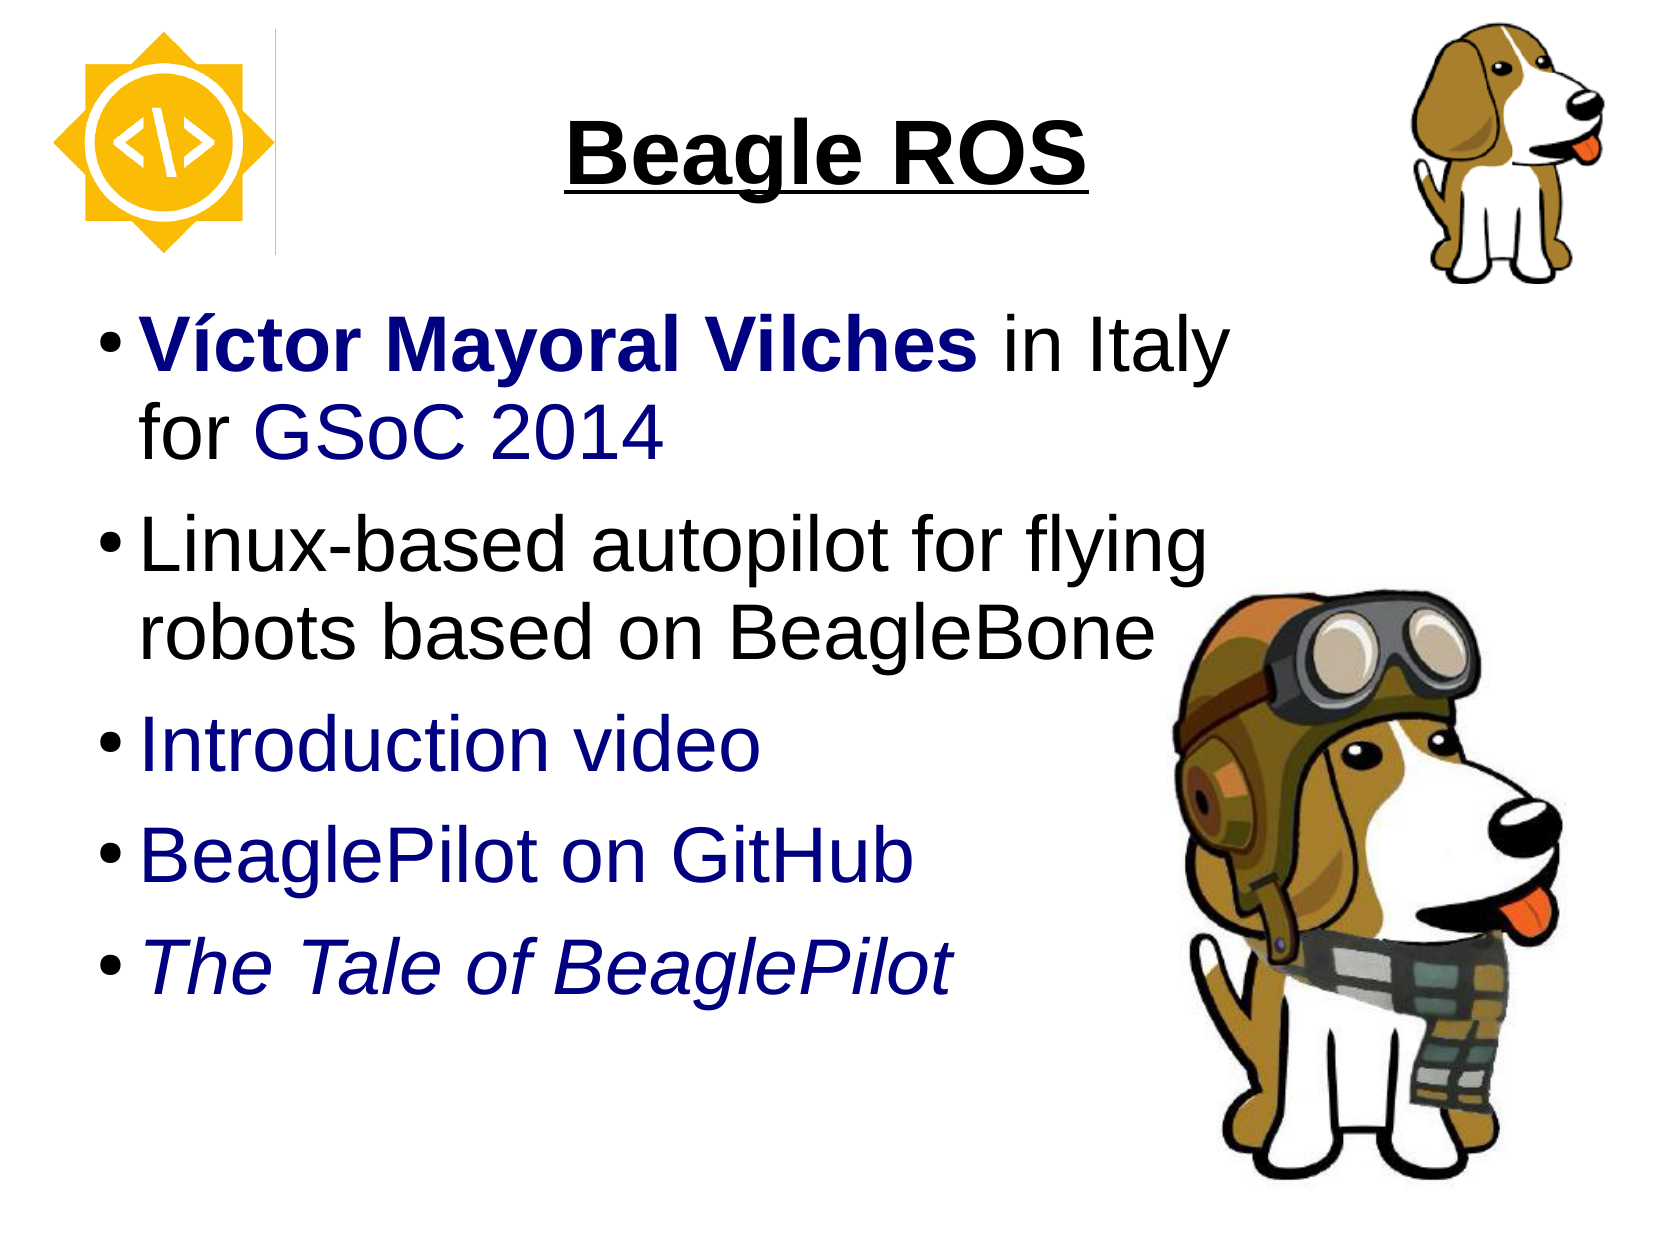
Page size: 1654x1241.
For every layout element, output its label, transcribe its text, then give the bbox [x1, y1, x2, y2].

title Beagle ROS [82, 49, 1391, 257]
picture [1029, 576, 1654, 1202]
picture [50, 29, 276, 255]
list Víctor Mayoral Vilches in Italy for GSoC 2014 Linux-based autopilot for flying robots based on BeagleBone Introduction video BeaglePilot on GitHub The Tale of BeaglePilot [82, 300, 1246, 1028]
picture [1391, 22, 1608, 284]
